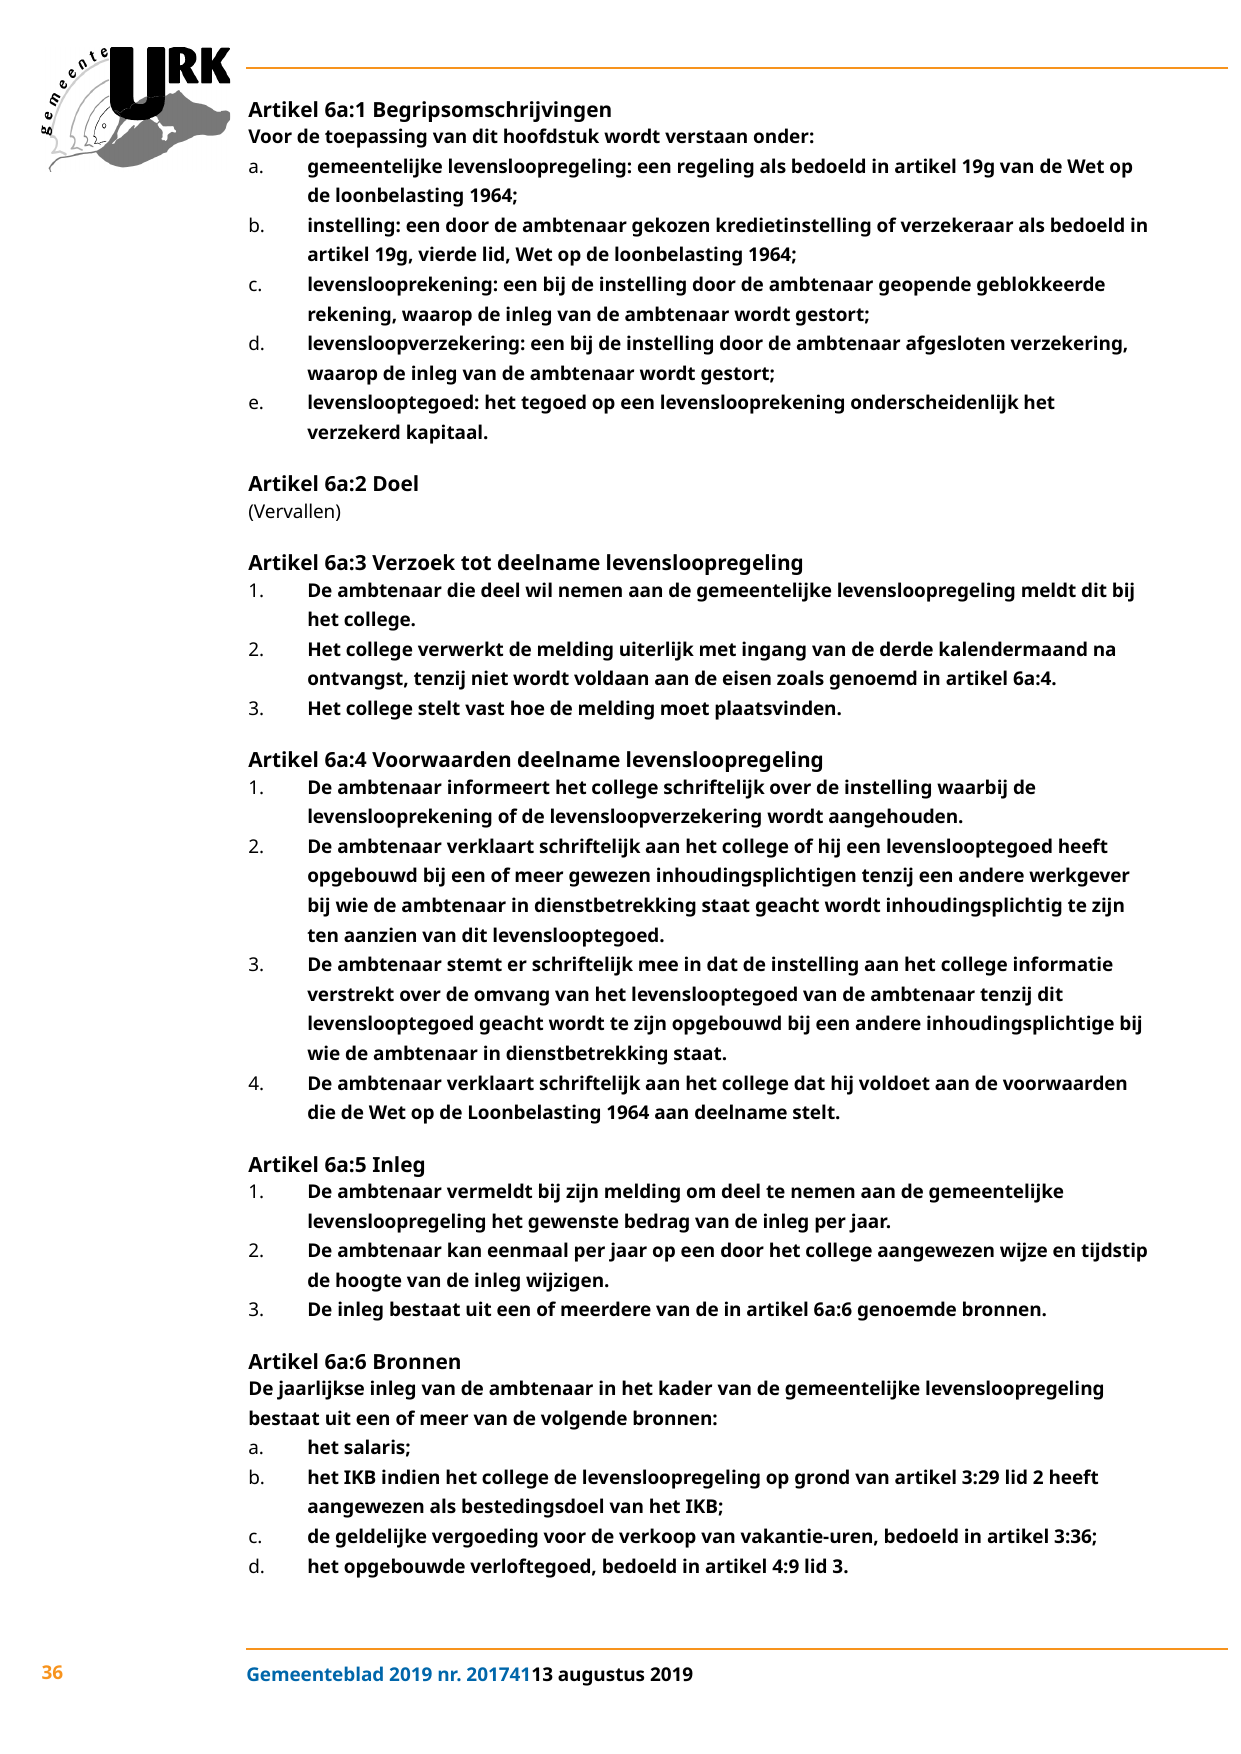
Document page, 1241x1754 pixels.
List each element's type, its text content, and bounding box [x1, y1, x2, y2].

list De ambtenaar verklaart schriftelijk aan het college dat hij voldoet aan de voorwaarden die de Wet op de Loonbelasting 1964 aan deelname stelt. [248, 1070, 1152, 1125]
text Voor de toepassing van dit hoofdstuk wordt verstaan onder: [248, 123, 1152, 149]
list De ambtenaar kan eenmaal per jaar op een door het college aangewezen wijze en tijdstip de hoogte van de inleg wijzigen. [248, 1237, 1152, 1293]
list het salaris; [248, 1434, 1152, 1460]
text Artikel 6a:3 Verzoek tot deelname levensloopregeling [248, 548, 1152, 577]
text Artikel 6a:6 Bronnen [248, 1347, 1152, 1375]
text Artikel 6a:1 Begripsomschrijvingen [248, 95, 1152, 123]
list De inleg bestaat uit een of meerdere van de in artikel 6a:6 genoemde bronnen. [248, 1297, 1152, 1322]
list De ambtenaar verklaart schriftelijk aan het college of hij een levenslooptegoed heeft opgebouwd bij een of meer gewezen inhoudingsplichtigen tenzij een andere werkgever bij wie de ambtenaar in dienstbetrekking staat geacht wordt inhoudingsplichtig te zijn ten aanzien van dit levenslooptegoed. [248, 833, 1152, 948]
list De ambtenaar die deel wil nemen aan de gemeentelijke levensloopregeling meldt dit bij het college. [248, 577, 1152, 632]
list het opgebouwde verloftegoed, bedoeld in artikel 4:9 lid 3. [248, 1553, 1152, 1579]
list De ambtenaar stemt er schriftelijk mee in dat de instelling aan het college informatie verstrekt over de omvang van het levenslooptegoed van de ambtenaar tenzij dit levenslooptegoed geacht wordt te zijn opgebouwd bij een andere inhoudingsplichtige bij wie de ambtenaar in dienstbetrekking staat. [248, 951, 1152, 1066]
list De ambtenaar vermeldt bij zijn melding om deel te nemen aan de gemeentelijke levensloopregeling het gewenste bedrag van de inleg per jaar. [248, 1178, 1152, 1233]
list Het college stelt vast hoe de melding moet plaatsvinden. [248, 695, 1152, 721]
list levenslooprekening: een bij de instelling door de ambtenaar geopende geblokkeerde rekening, waarop de inleg van de ambtenaar wordt gestort; [248, 271, 1152, 326]
list Het college verwerkt de melding uiterlijk met ingang van de derde kalendermaand na ontvangst, tenzij niet wordt voldaan aan de eisen zoals genoemd in artikel 6a:4. [248, 636, 1152, 691]
list levensloopverzekering: een bij de instelling door de ambtenaar afgesloten verzekering, waarop de inleg van de ambtenaar wordt gestort; [248, 330, 1152, 386]
text Artikel 6a:4 Voorwaarden deelname levensloopregeling [248, 746, 1152, 774]
list levenslooptegoed: het tegoed op een levenslooprekening onderscheidenlijk het verzekerd kapitaal. [248, 389, 1152, 445]
picture [41, 47, 231, 172]
text (Vervallen) [248, 498, 1152, 524]
text De jaarlijkse inleg van de ambtenaar in het kader van de gemeentelijke levensloopregeling bestaat uit een of meer van de volgende bronnen: [248, 1375, 1152, 1431]
list het IKB indien het college de levensloopregeling op grond van artikel 3:29 lid 2 heeft aangewezen als bestedingsdoel van het IKB; [248, 1464, 1152, 1519]
list de geldelijke vergoeding voor de verkoop van vakantie-uren, bedoeld in artikel 3:36; [248, 1523, 1152, 1549]
list instelling: een door de ambtenaar gekozen kredietinstelling of verzekeraar als bedoeld in artikel 19g, vierde lid, Wet op de loonbelasting 1964; [248, 212, 1152, 267]
text Artikel 6a:5 Inleg [248, 1150, 1152, 1178]
list De ambtenaar informeert het college schriftelijk over de instelling waarbij de levenslooprekening of de levensloopverzekering wordt aangehouden. [248, 774, 1152, 829]
text Artikel 6a:2 Doel [248, 469, 1152, 498]
list gemeentelijke levensloopregeling: een regeling als bedoeld in artikel 19g van de Wet op de loonbelasting 1964; [248, 153, 1152, 208]
